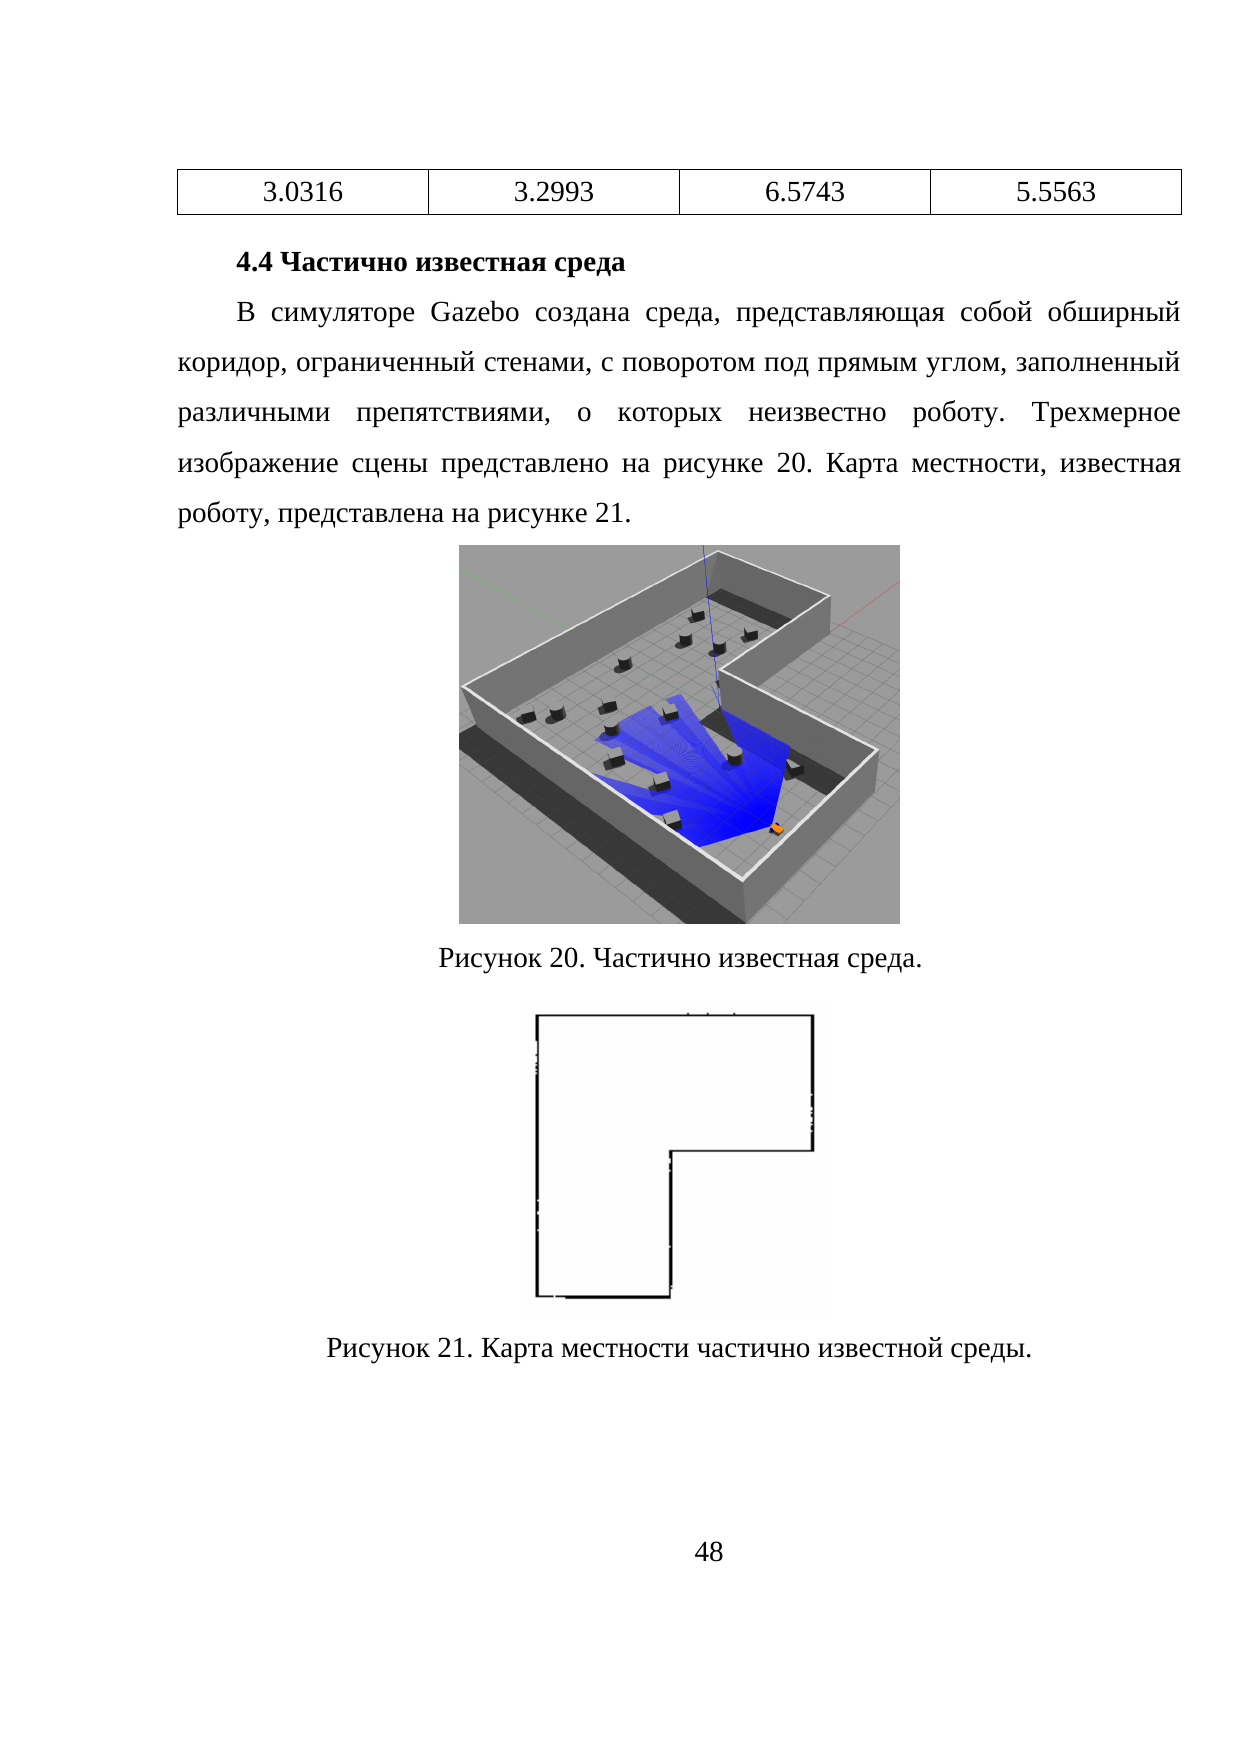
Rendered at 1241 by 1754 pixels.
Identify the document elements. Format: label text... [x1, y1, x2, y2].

text Рисунок 20. Частично известная среда. [321, 924, 1040, 974]
table_cell 5.5563 [931, 170, 1181, 214]
text В симуляторе Gazebo создана среда, представляющая собой обширный коридор, ограниченный стенами, с поворотом под прямым углом, заполненный различными препятствиями, о которых неизвестно роботу. Трехмерное изображение сцены представлено на рисунке 20. Карта местности, известная роботу, представлена на рисунке 21. [177, 294, 1181, 529]
table_cell 3.0316 [178, 170, 428, 214]
picture [545, 1000, 807, 1314]
subtitle 4.4 Частично известная среда [177, 244, 1181, 277]
table_cell 3.2993 [429, 170, 679, 214]
picture [506, 545, 852, 924]
table_cell 6.5743 [680, 170, 930, 214]
text Рисунок 21. Карта местности частично известной среды. [239, 1314, 1120, 1363]
